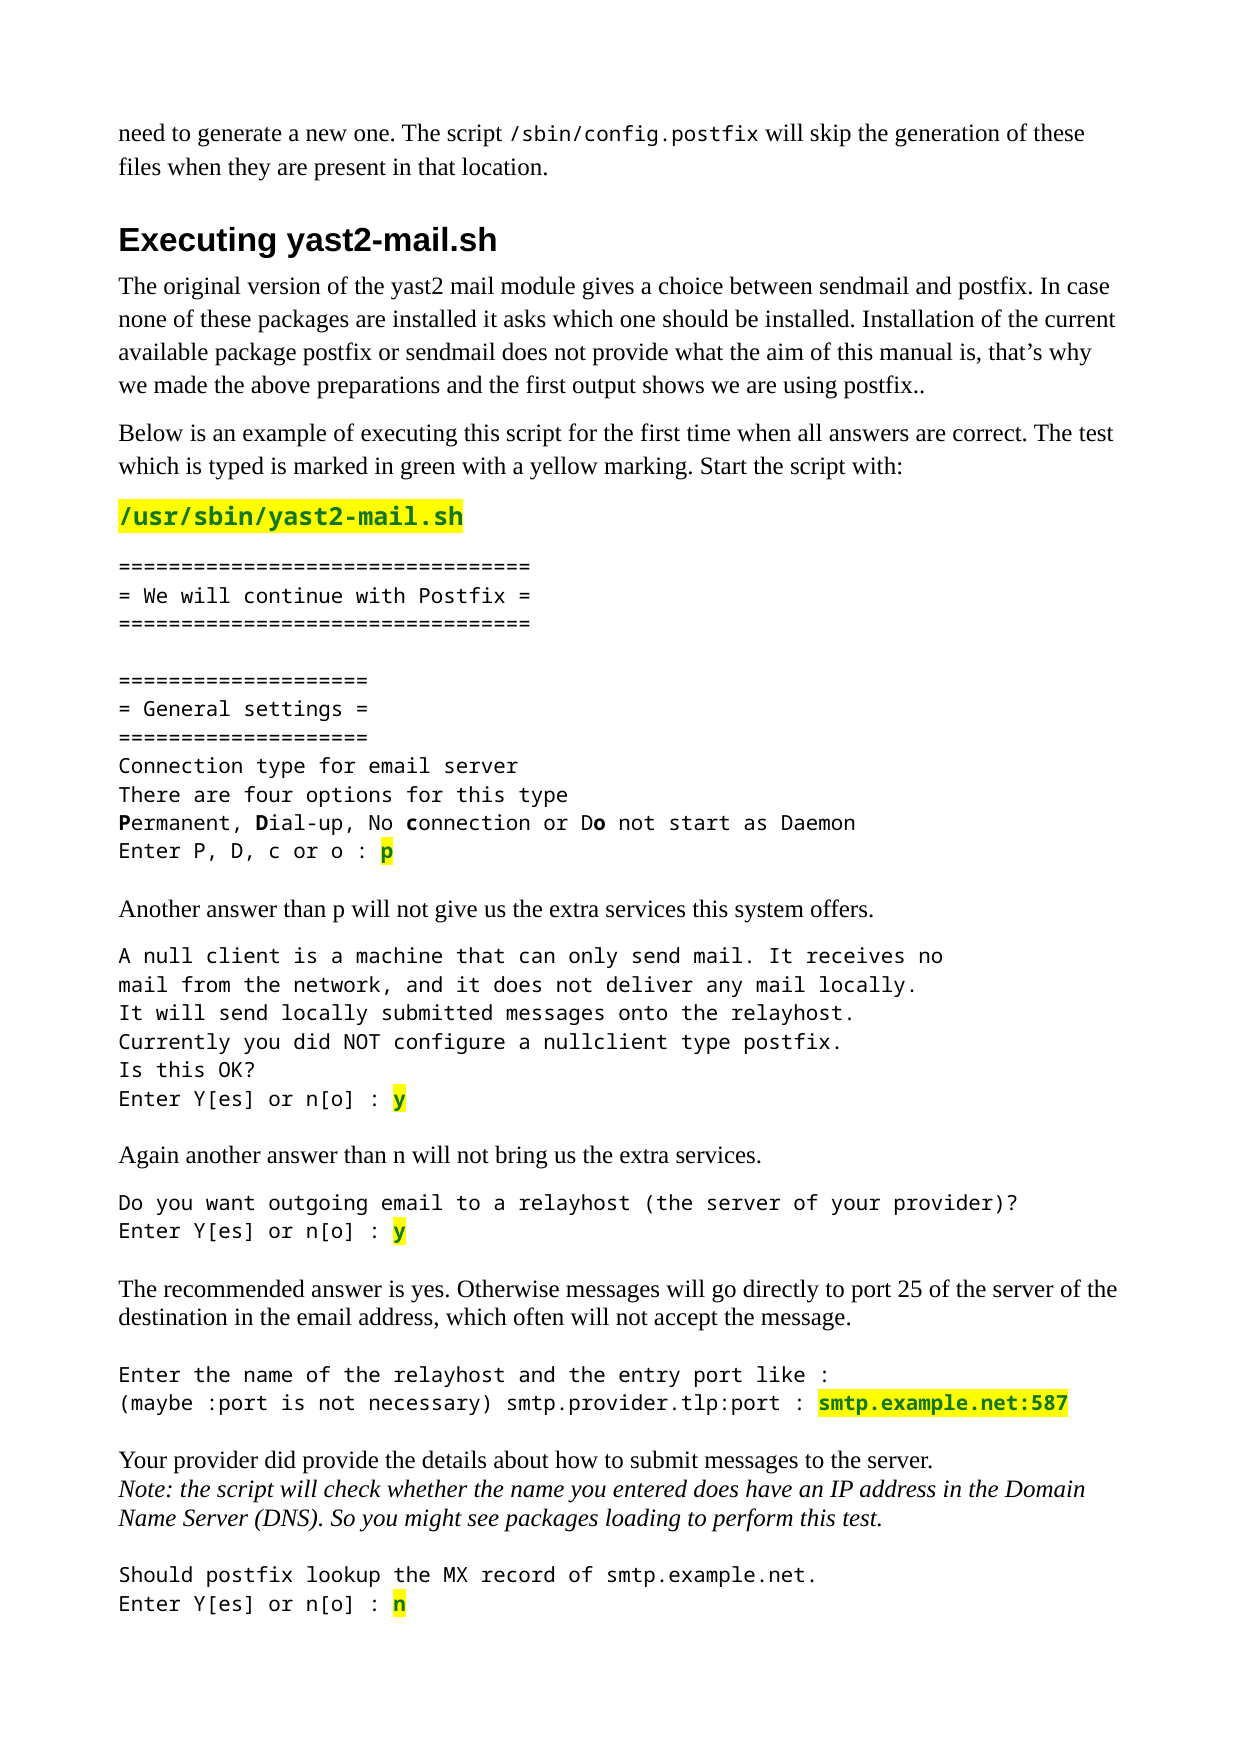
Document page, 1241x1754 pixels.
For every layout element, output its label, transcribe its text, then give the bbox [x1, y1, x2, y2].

text A null client is a machine that can only send mail. It receives no [118, 941, 1122, 970]
text Below is an example of executing this script for the first time when all answers are correct. The test which is typed is marked in green with a yellow marking. Start the script with: [118, 418, 1122, 480]
text Enter the name of the relayhost and the entry port like : [118, 1360, 1122, 1388]
text ==================== [118, 723, 1122, 751]
text Connection type for email server [118, 751, 1122, 780]
text = We will continue with Postfix = [118, 581, 1122, 609]
text There are four options for this type [118, 780, 1122, 808]
text mail from the network, and it does not deliver any mail locally. [118, 970, 1122, 998]
text It will send locally submitted messages onto the relayhost. [118, 998, 1122, 1027]
text /usr/sbin/yast2-mail.sh [118, 498, 1122, 533]
text Enter Y[es] or n[o] : y [118, 1084, 1122, 1112]
text Should postfix lookup the MX record of smtp.example.net. [118, 1560, 1122, 1589]
text Enter Y[es] or n[o] : y [118, 1217, 1122, 1245]
text ==================== [118, 666, 1122, 694]
text Another answer than p will not give us the extra services this system offers. [118, 894, 1122, 923]
text The original version of the yast2 mail module gives a choice between sendmail and postfix. In case none of these packages are installed it asks which one should be installed. Installation of the current available package postfix or sendmail does not provide what the aim of this manual is, that’s why we made the above preparations and the first output shows we are using postfix.. [118, 271, 1122, 399]
text = General settings = [118, 694, 1122, 723]
subtitle Executing yast2-mail.sh [118, 220, 1122, 259]
text Currently you did NOT configure a nullclient type postfix. [118, 1027, 1122, 1055]
text Is this OK? [118, 1055, 1122, 1084]
text Your provider did provide the details about how to submit messages to the server. [118, 1445, 1122, 1474]
text Again another answer than n will not bring us the extra services. [118, 1141, 1122, 1169]
text ================================= [118, 609, 1122, 638]
text Permanent, Dial-up, No connection or Do not start as Daemon [118, 808, 1122, 837]
text ================================= [118, 552, 1122, 581]
text need to generate a new one. The script /sbin/config.postfix will skip the generation of these files when they are present in that location. [118, 118, 1122, 181]
text Do you want outgoing email to a relayhost (the server of your provider)? [118, 1188, 1122, 1217]
text Enter Y[es] or n[o] : n [118, 1589, 1122, 1617]
text Enter P, D, c or o : p [118, 837, 1122, 865]
text The recommended answer is yes. Otherwise messages will go directly to port 25 of the server of the destination in the email address, which often will not accept the message. [118, 1274, 1122, 1331]
text (maybe :port is not necessary) smtp.provider.tlp:port : smtp.example.net:587 [118, 1388, 1122, 1417]
text Note: the script will check whether the name you entered does have an IP address in the Domain Name Server (DNS). So you might see packages loading to perform this test. [118, 1474, 1122, 1532]
